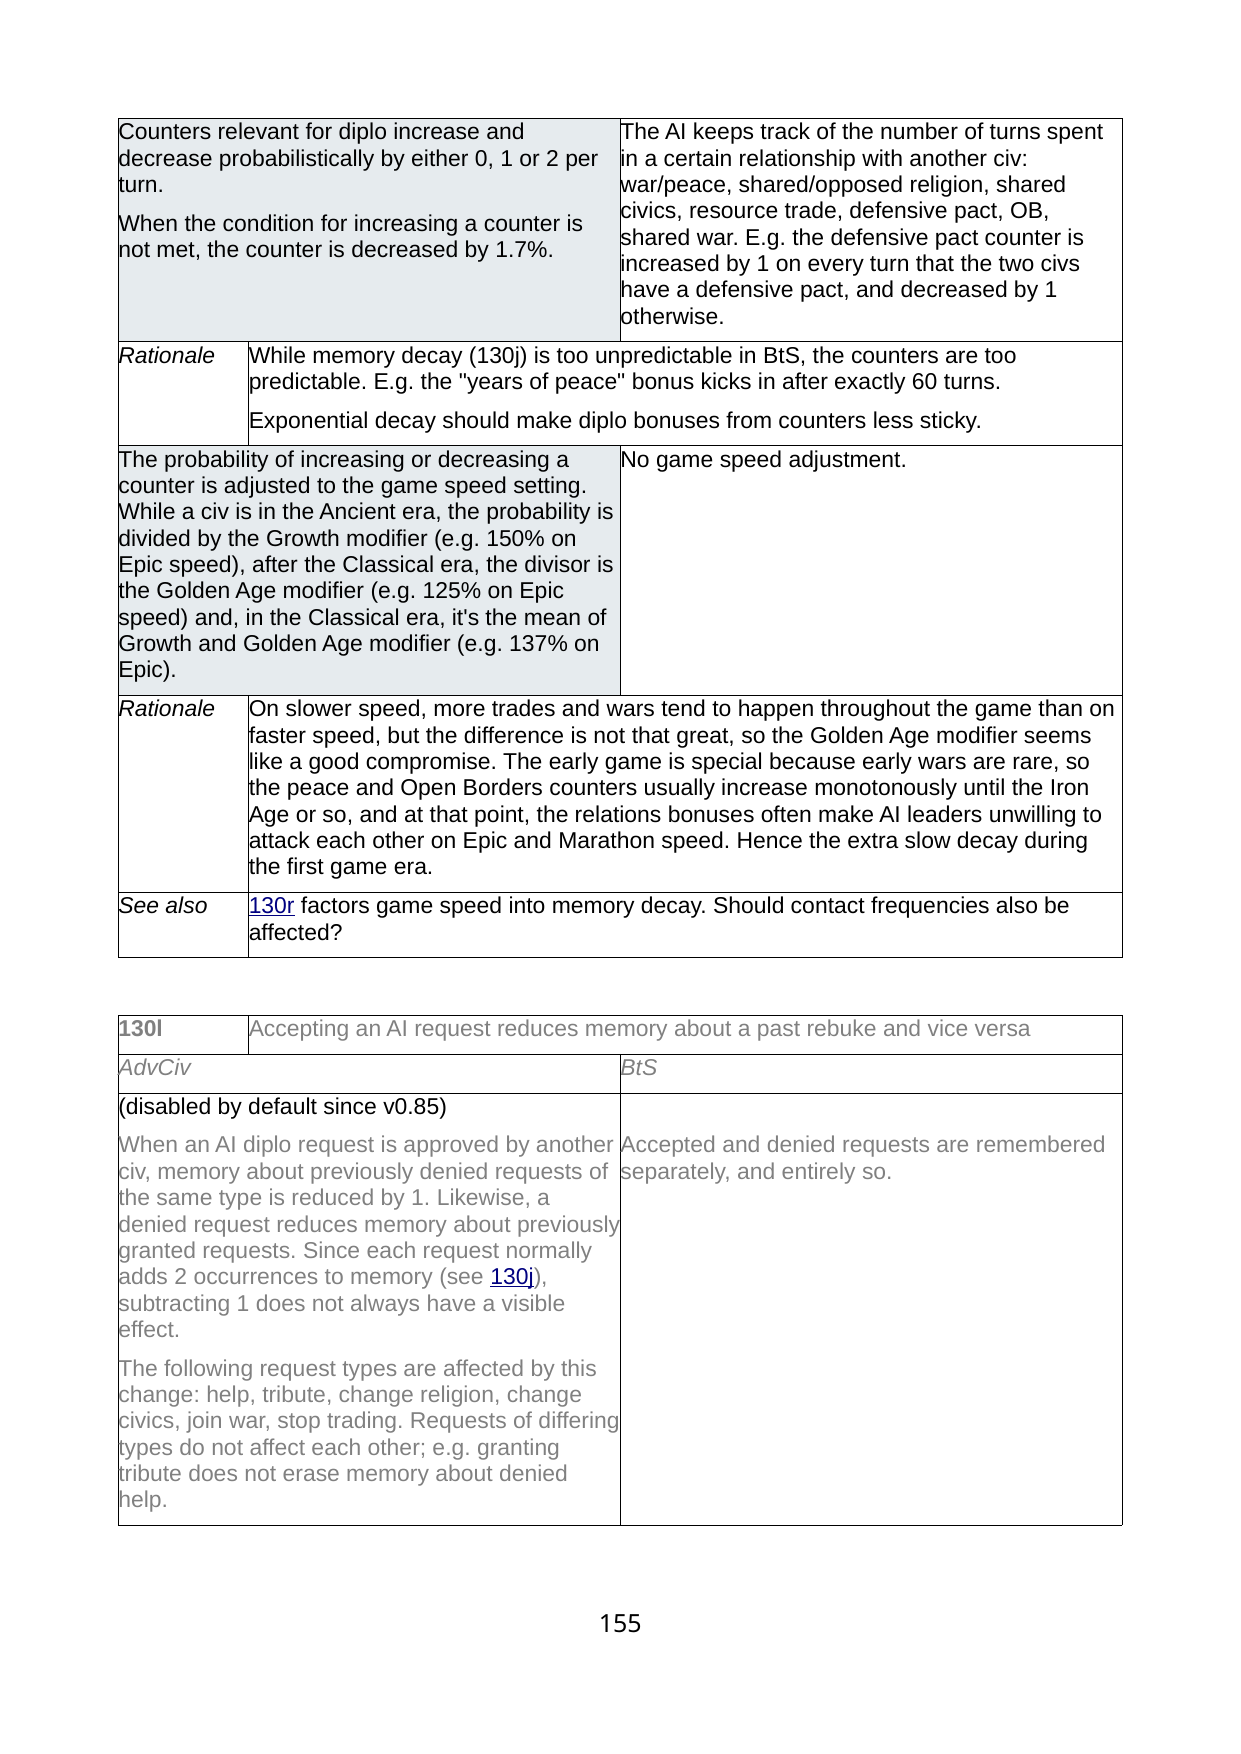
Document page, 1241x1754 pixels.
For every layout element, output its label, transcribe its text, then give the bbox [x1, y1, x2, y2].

table_cell On slower speed, more trades and wars tend to happen throughout the game than on faster speed, but the difference is not that great, so the Golden Age modifier seems like a good compromise. The early game is special because early wars are rare, so the peace and Open Borders counters usually increase monotonously until the Iron Age or so, and at that point, the relations bonuses often make AI leaders unwilling to attack each other on Epic and Marathon speed. Hence the extra slow decay during the first game era. [249, 696, 1122, 892]
table_cell 130r factors game speed into memory decay. Should contact frequencies also be affected? [249, 893, 1122, 957]
table_cell The probability of increasing or decreasing a counter is adjusted to the game speed setting. While a civ is in the Ancient era, the probability is divided by the Growth modifier (e.g. 150% on Epic speed), after the Classical era, the divisor is the Golden Age modifier (e.g. 125% on Epic speed) and, in the Classical era, it's the mean of Growth and Golden Age modifier (e.g. 137% on Epic). [119, 446, 620, 695]
table_cell See also [119, 893, 248, 957]
table_cell (disabled by default since v0.85) When an AI diplo request is approved by another civ, memory about previously denied requests of the same type is reduced by 1. Likewise, a denied request reduces memory about previously granted requests. Since each request normally adds 2 occurrences to memory (see 130j), subtracting 1 does not always have a visible effect. The following request types are affected by this change: help, tribute, change religion, change civics, join war, stop trading. Requests of differing types do not affect each other; e.g. granting tribute does not erase memory about denied help. [119, 1094, 620, 1525]
table_cell The AI keeps track of the number of turns spent in a certain relationship with another civ: war/peace, shared/opposed religion, shared civics, resource trade, defensive pact, OB, shared war. E.g. the defensive pact counter is increased by 1 on every turn that the two civs have a defensive pact, and decreased by 1 otherwise. [621, 119, 1122, 341]
table_cell Rationale [119, 342, 248, 445]
table_cell Accepted and denied requests are remembered separately, and entirely so. [621, 1094, 1122, 1525]
table_cell Rationale [119, 696, 248, 892]
table_cell No game speed adjustment. [621, 446, 1122, 695]
table_cell AdvCiv [119, 1055, 620, 1093]
table_cell BtS [621, 1055, 1122, 1093]
table_cell Counters relevant for diplo increase and decrease probabilistically by either 0, 1 or 2 per turn. When the condition for increasing a counter is not met, the counter is decreased by 1.7%. [119, 119, 620, 341]
table_header Accepting an AI request reduces memory about a past rebuke and vice versa [249, 1016, 1122, 1054]
table_cell While memory decay (130j) is too unpredictable in BtS, the counters are too predictable. E.g. the "years of peace" bonus kicks in after exactly 60 turns. Exponential decay should make diplo bonuses from counters less sticky. [249, 342, 1122, 445]
table_header 130l [119, 1016, 248, 1054]
